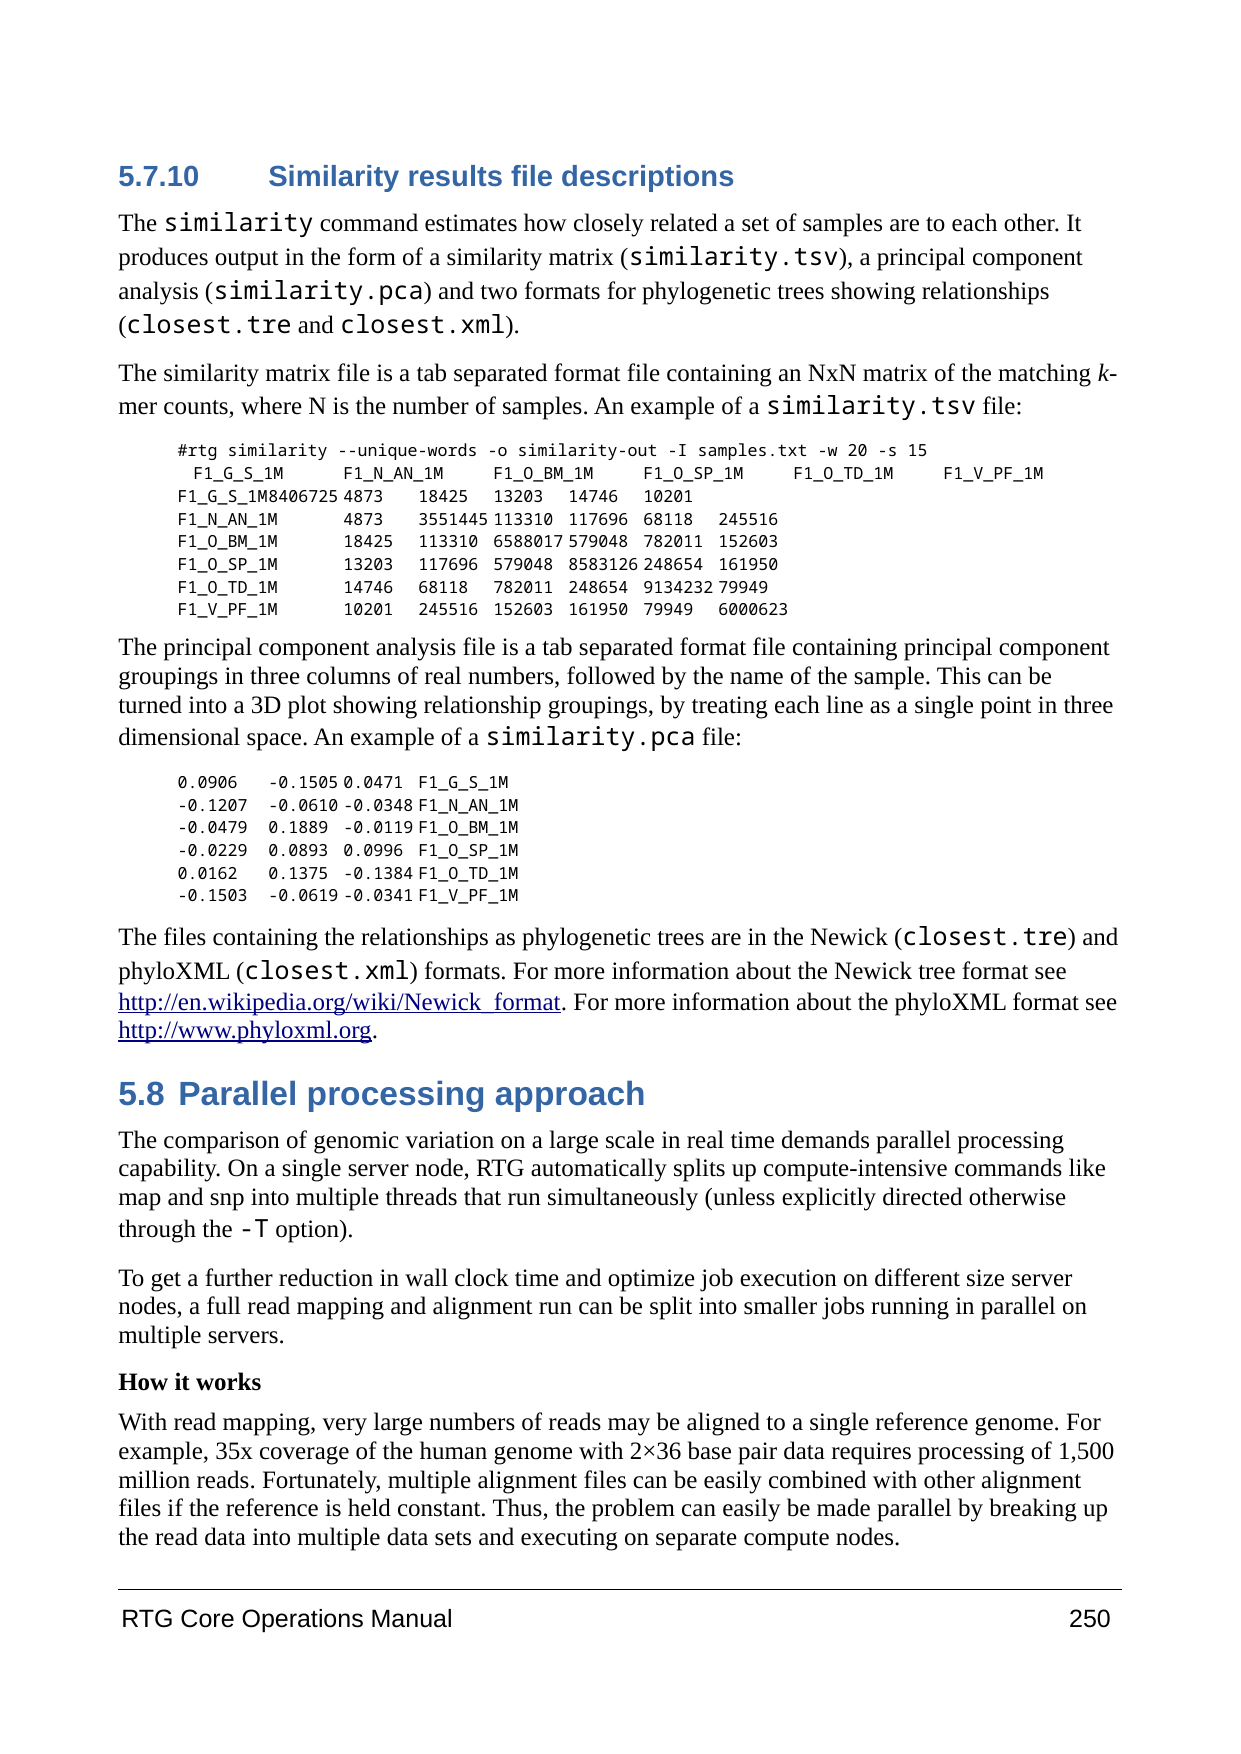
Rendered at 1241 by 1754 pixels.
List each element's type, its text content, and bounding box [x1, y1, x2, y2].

text 0.0162 0.1375 -0.1384 F1_O_TD_1M [177, 861, 1122, 884]
text F1_G_S_1M F1_N_AN_1M F1_O_BM_1M F1_O_SP_1M F1_O_TD_1M F1_V_PF_1M [177, 462, 1122, 484]
text The principal component analysis file is a tab separated format file containing principal component groupings in three columns of real numbers, followed by the name of the sample. This can be turned into a 3D plot showing relationship groupings, by treating each line as a single point in three dimensional space. An example of a similarity.pca file: [118, 632, 1122, 753]
subtitle Similarity results file descriptions [118, 159, 1122, 192]
text #rtg similarity --unique-words -o similarity-out -I samples.txt -w 20 -s 15 [177, 439, 1122, 462]
text The similarity matrix file is a tab separated format file containing an NxN matrix of the matching k-mer counts, where N is the number of samples. An example of a similarity.tsv file: [118, 358, 1122, 421]
text With read mapping, very large numbers of reads may be aligned to a single reference genome. For example, 35x coverage of the human genome with 2×36 base pair data requires processing of 1,500 million reads. Fortunately, multiple alignment files can be easily combined with other alignment files if the reference is held constant. Thus, the problem can easily be made parallel by breaking up the read data into multiple data sets and executing on separate compute nodes. [118, 1407, 1122, 1551]
subtitle How it works [118, 1367, 1122, 1395]
subtitle Parallel processing approach [118, 1074, 1122, 1112]
text -0.0229 0.0893 0.0996 F1_O_SP_1M [177, 839, 1122, 861]
text To get a further reduction in wall clock time and optimize job execution on different size server nodes, a full read mapping and alignment run can be split into smaller jobs running in parallel on multiple servers. [118, 1263, 1122, 1349]
text F1_O_SP_1M 13203 117696 579048 8583126 248654 161950 [177, 553, 1122, 575]
text F1_V_PF_1M 10201 245516 152603 161950 79949 6000623 [177, 598, 1122, 621]
text F1_G_S_1M 8406725 4873 18425 13203 14746 10201 [177, 484, 1122, 507]
text F1_N_AN_1M 4873 3551445 113310 117696 68118 245516 [177, 507, 1122, 530]
text 0.0906 -0.1505 0.0471 F1_G_S_1M [177, 771, 1122, 793]
text The comparison of genomic variation on a large scale in real time demands parallel processing capability. On a single server node, RTG automatically splits up compute-intensive commands like map and snp into multiple threads that run simultaneously (unless explicitly directed otherwise through the -T option). [118, 1125, 1122, 1245]
text F1_O_BM_1M 18425 113310 6588017 579048 782011 152603 [177, 530, 1122, 553]
text The files containing the relationships as phylogenetic trees are in the Newick (closest.tre) and phyloXML (closest.xml) formats. For more information about the Newick tree format see http://en.wikipedia.org/wiki/Newick_format. For more information about the phyloXML format see http://www.phyloxml.org. [118, 918, 1122, 1044]
text -0.1207 -0.0610 -0.0348 F1_N_AN_1M [177, 793, 1122, 816]
text -0.1503 -0.0619 -0.0341 F1_V_PF_1M [177, 884, 1122, 907]
text F1_O_TD_1M 14746 68118 782011 248654 9134232 79949 [177, 575, 1122, 598]
text -0.0479 0.1889 -0.0119 F1_O_BM_1M [177, 816, 1122, 839]
text The similarity command estimates how closely related a set of samples are to each other. It produces output in the form of a similarity matrix (similarity.tsv), a principal component analysis (similarity.pca) and two formats for phylogenetic trees showing relationships (closest.tre and closest.xml). [118, 204, 1122, 341]
